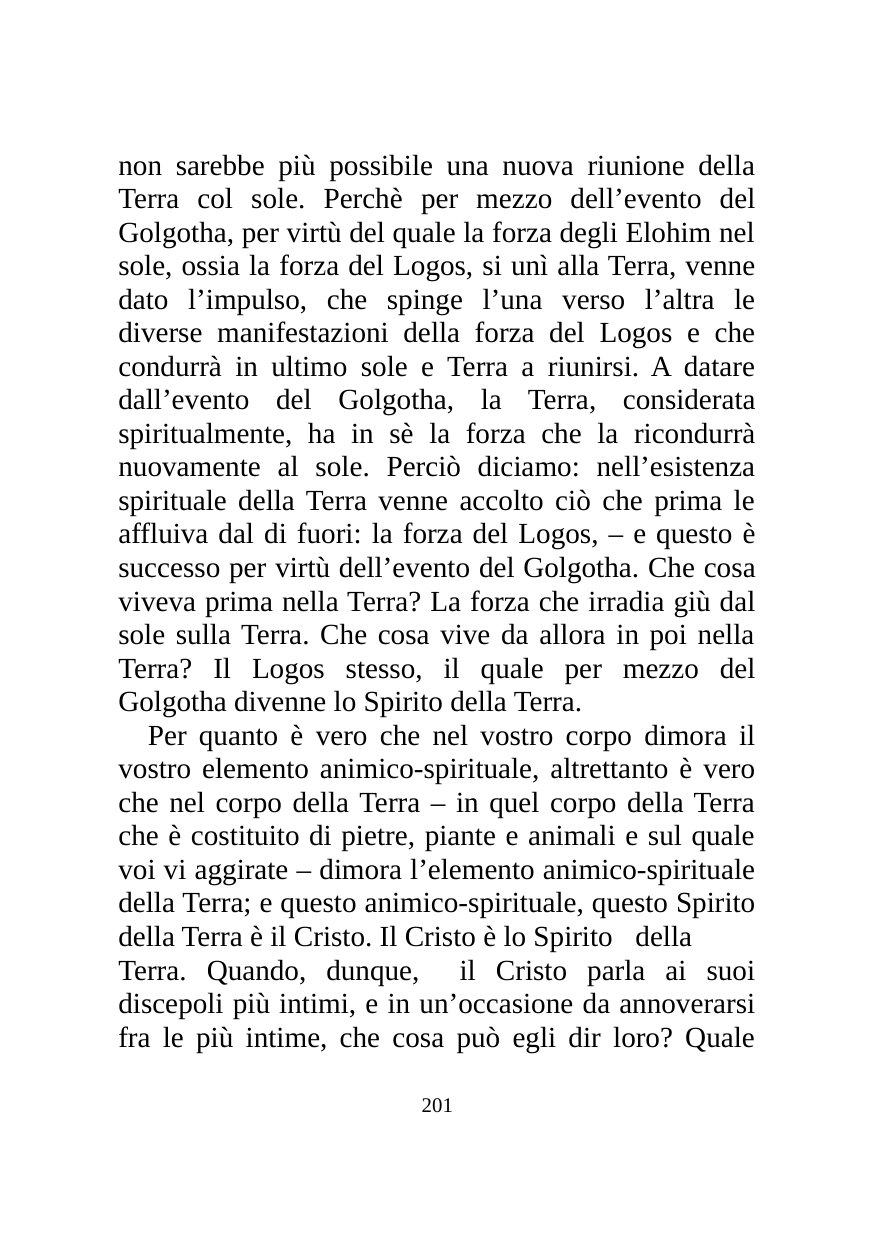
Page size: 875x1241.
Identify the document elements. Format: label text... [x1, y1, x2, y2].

text Per quanto è vero che nel vostro corpo dimora il vostro elemento animico-spirituale, altrettanto è vero che nel corpo della Terra – in quel corpo della Terra che è costituito di pietre, piante e animali e sul quale voi vi aggirate – dimora l’elemento animico-spirituale della Terra; e questo animico-spirituale, questo Spirito della Terra è il Cristo. Il Cristo è lo Spirito della Terra. Quando, dunque, il Cristo parla ai suoi discepoli più intimi, e in un’occasione da annoverarsi fra le più intime, che cosa può egli dir loro? Quale [118, 718, 756, 1053]
text non sarebbe più possibile una nuova riunione della Terra col sole. Perchè per mezzo dell’evento del Golgotha, per virtù del quale la forza degli Elohim nel sole, ossia la forza del Logos, si unì alla Terra, venne dato l’impulso, che spinge l’una verso l’altra le diverse manifestazioni della forza del Logos e che condurrà in ultimo sole e Terra a riunirsi. A datare dall’evento del Golgotha, la Terra, considerata spiritualmente, ha in sè la forza che la ricondurrà nuovamente al sole. Perciò diciamo: nell’esistenza spirituale della Terra venne accolto ciò che prima le affluiva dal di fuori: la forza del Logos, – e questo è successo per virtù dell’evento del Golgotha. Che cosa viveva prima nella Terra? La forza che irradia giù dal sole sulla Terra. Che cosa vive da allora in poi nella Terra? Il Logos stesso, il quale per mezzo del Golgotha divenne lo Spirito della Terra. [118, 148, 756, 718]
